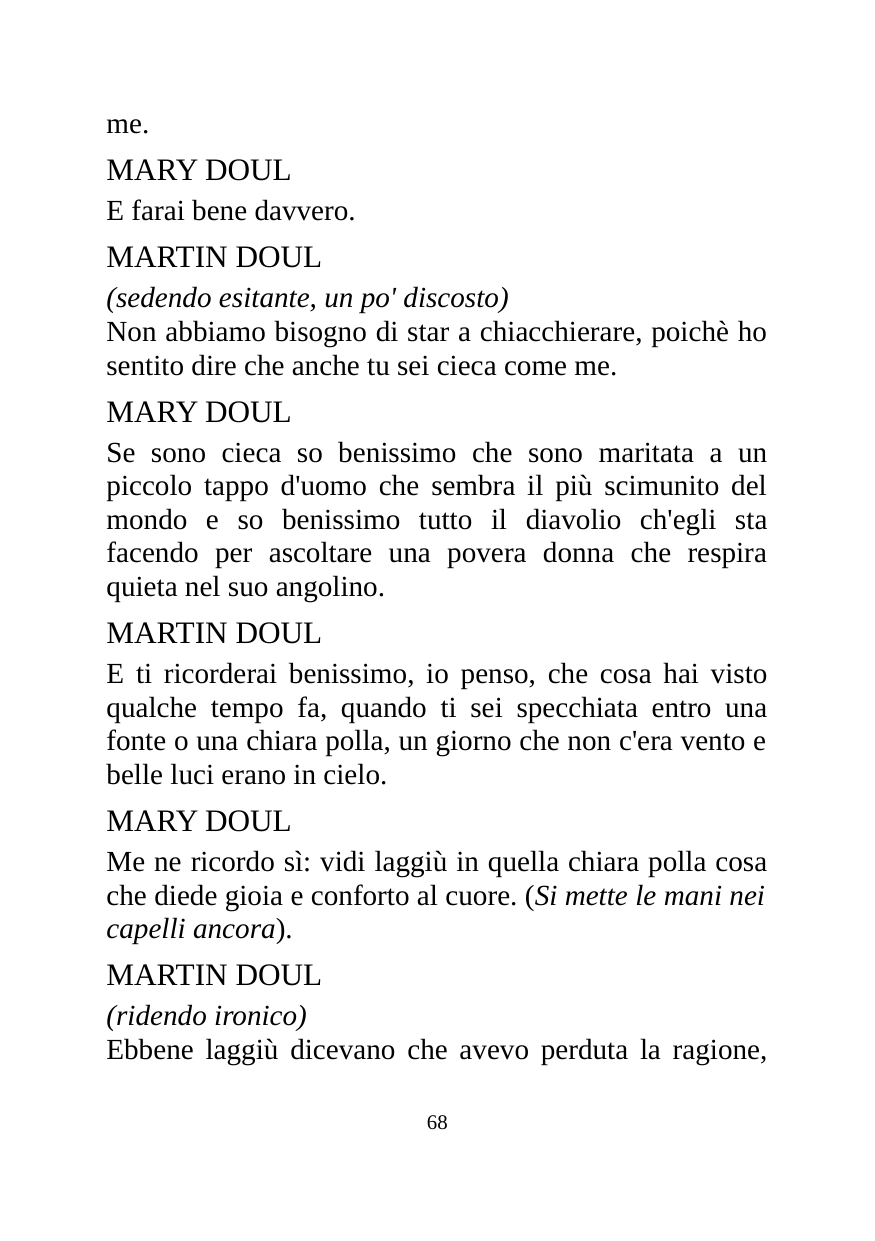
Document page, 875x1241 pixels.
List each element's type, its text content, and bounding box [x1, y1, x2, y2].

text (ridendo ironico) [106, 998, 768, 1032]
text MARY DOUL [106, 802, 768, 838]
text E farai bene davvero. [106, 193, 768, 227]
text Se sono cieca so benissimo che sono maritata a un piccolo tappo d'uomo che sembra il più scimunito del mondo e so benissimo tutto il diavolio ch'egli sta facendo per ascoltare una povera donna che respira quieta nel suo angolino. [106, 435, 768, 603]
text MARTIN DOUL [106, 614, 768, 650]
text Ebbene laggiù dicevano che avevo perduta la ragione, [106, 1032, 768, 1065]
text (sedendo esitante, un po' discosto) [106, 281, 768, 314]
text MARTIN DOUL [106, 239, 768, 275]
text MARY DOUL [106, 393, 768, 429]
text me. [106, 106, 768, 140]
text MARY DOUL [106, 152, 768, 187]
text Non abbiamo bisogno di star a chiacchierare, poichè ho sentito dire che anche tu sei cieca come me. [106, 314, 768, 381]
text Me ne ricordo sì: vidi laggiù in quella chiara polla cosa che diede gioia e conforto al cuore. (Si mette le mani nei capelli ancora). [106, 844, 768, 945]
text E ti ricorderai benissimo, io penso, che cosa hai visto qualche tempo fa, quando ti sei specchiata entro una fonte o una chiara polla, un giorno che non c'era vento e belle luci erano in cielo. [106, 656, 768, 790]
text MARTIN DOUL [106, 956, 768, 992]
